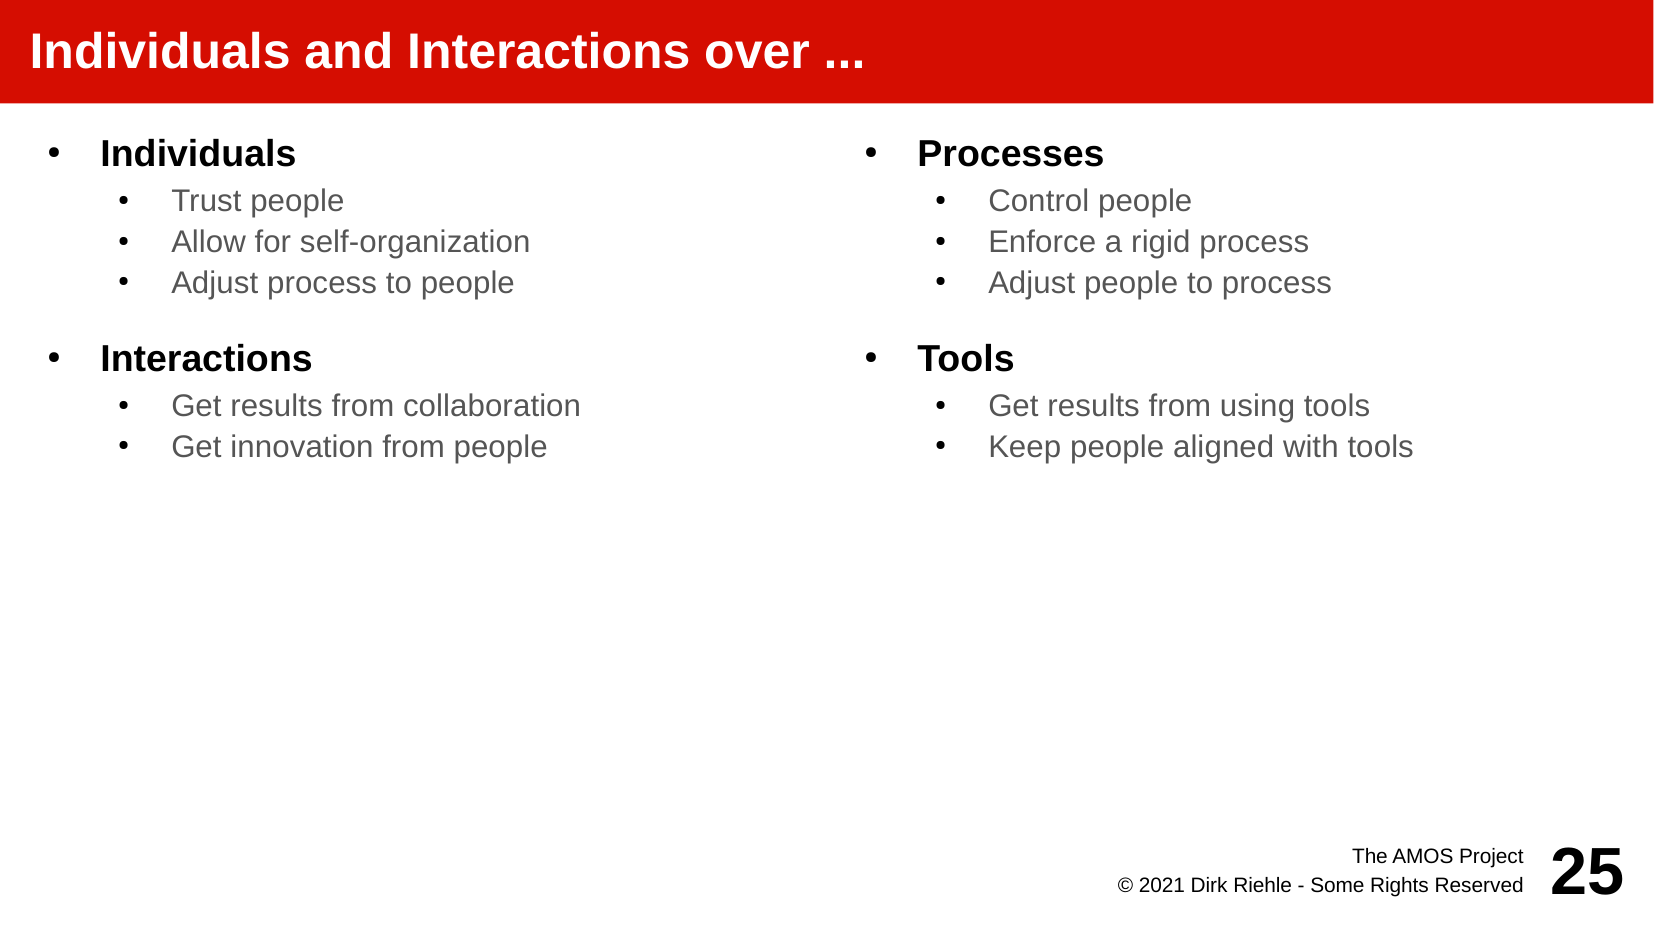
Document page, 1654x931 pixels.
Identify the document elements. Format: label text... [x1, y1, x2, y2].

title Individuals and Interactions over ... [0, 0, 1654, 104]
list Individuals Trust people Allow for self-organization Adjust process to people Interactions Get results from collaboration Get innovation from people [29, 132, 808, 813]
list Processes Control people Enforce a rigid process Adjust people to process Tools Get results from using tools Keep people aligned with tools [846, 132, 1625, 813]
